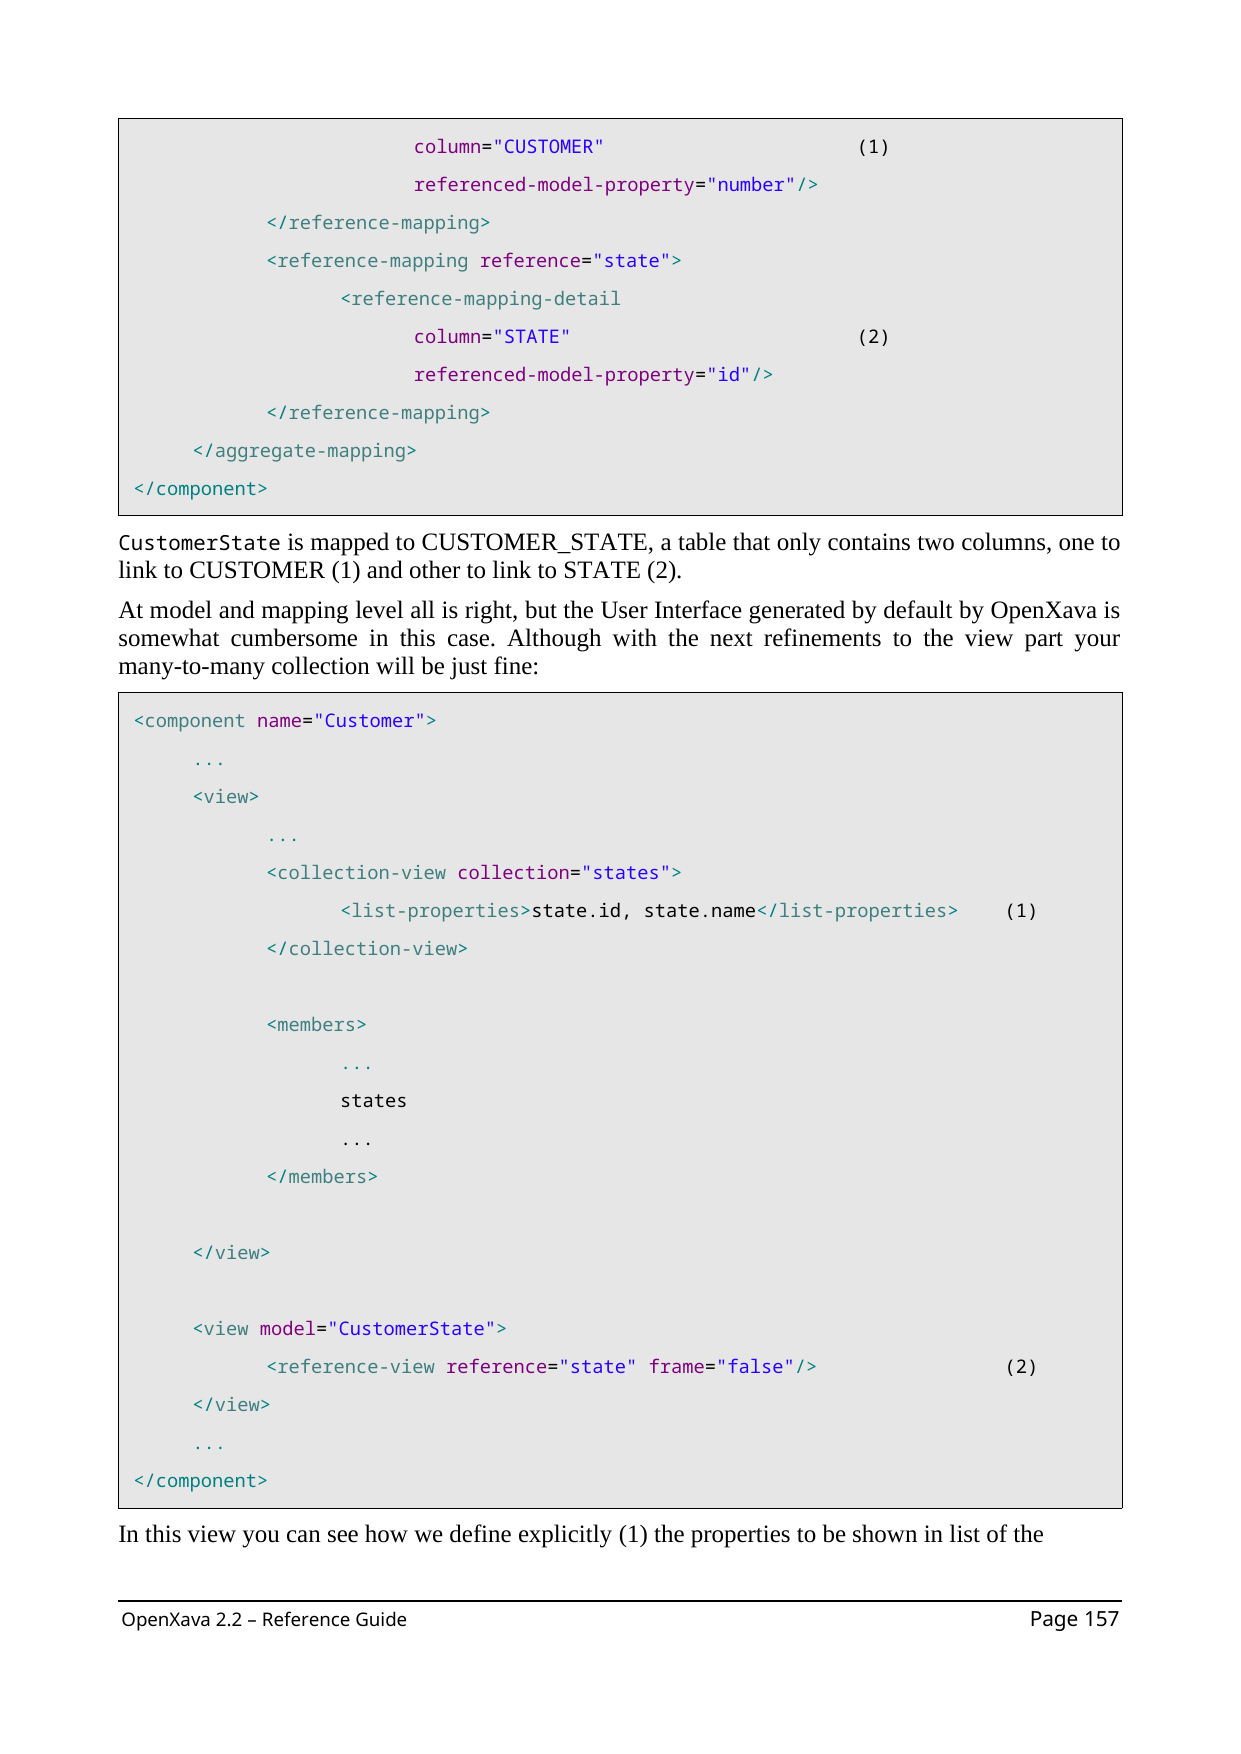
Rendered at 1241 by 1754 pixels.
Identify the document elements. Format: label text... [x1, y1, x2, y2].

text ... [119, 806, 1122, 844]
text <members> [119, 996, 1122, 1034]
text <collection-view collection="states"> [119, 844, 1122, 882]
text </reference-mapping> [119, 384, 1122, 422]
text </collection-view> [119, 920, 1122, 958]
text In this view you can see how we define explicitly (1) the properties to be shown in list of the [118, 1520, 1122, 1548]
text states [119, 1072, 1122, 1110]
text referenced-model-property="id"/> [119, 346, 1122, 384]
text </component> [119, 460, 1122, 515]
text <component name="Customer"> [119, 693, 1122, 730]
text </members> [119, 1148, 1122, 1186]
text column="CUSTOMER" (1) [119, 119, 1122, 156]
text <reference-mapping-detail [119, 270, 1122, 308]
text <reference-mapping reference="state"> [119, 232, 1122, 270]
text <view> [119, 768, 1122, 806]
text <view model="CustomerState"> [119, 1301, 1122, 1338]
text referenced-model-property="number"/> [119, 156, 1122, 194]
text </component> [119, 1453, 1122, 1508]
text </view> [119, 1224, 1122, 1262]
text </reference-mapping> [119, 194, 1122, 232]
text ... [119, 1414, 1122, 1453]
text <reference-view reference="state" frame="false"/> (2) [119, 1338, 1122, 1377]
text <list-properties>state.id, state.name</list-properties> (1) [119, 882, 1122, 920]
text ... [119, 1110, 1122, 1148]
text </aggregate-mapping> [119, 422, 1122, 460]
text </view> [119, 1377, 1122, 1414]
text column="STATE" (2) [119, 308, 1122, 346]
text CustomerState is mapped to CUSTOMER_STATE, a table that only contains two columns, one to link to CUSTOMER (1) and other to link to STATE (2). [118, 528, 1122, 584]
text ... [119, 730, 1122, 768]
text At model and mapping level all is right, but the User Interface generated by default by OpenXava is somewhat cumbersome in this case. Although with the next refinements to the view part your many-to-many collection will be just fine: [118, 597, 1122, 680]
text ... [119, 1034, 1122, 1072]
